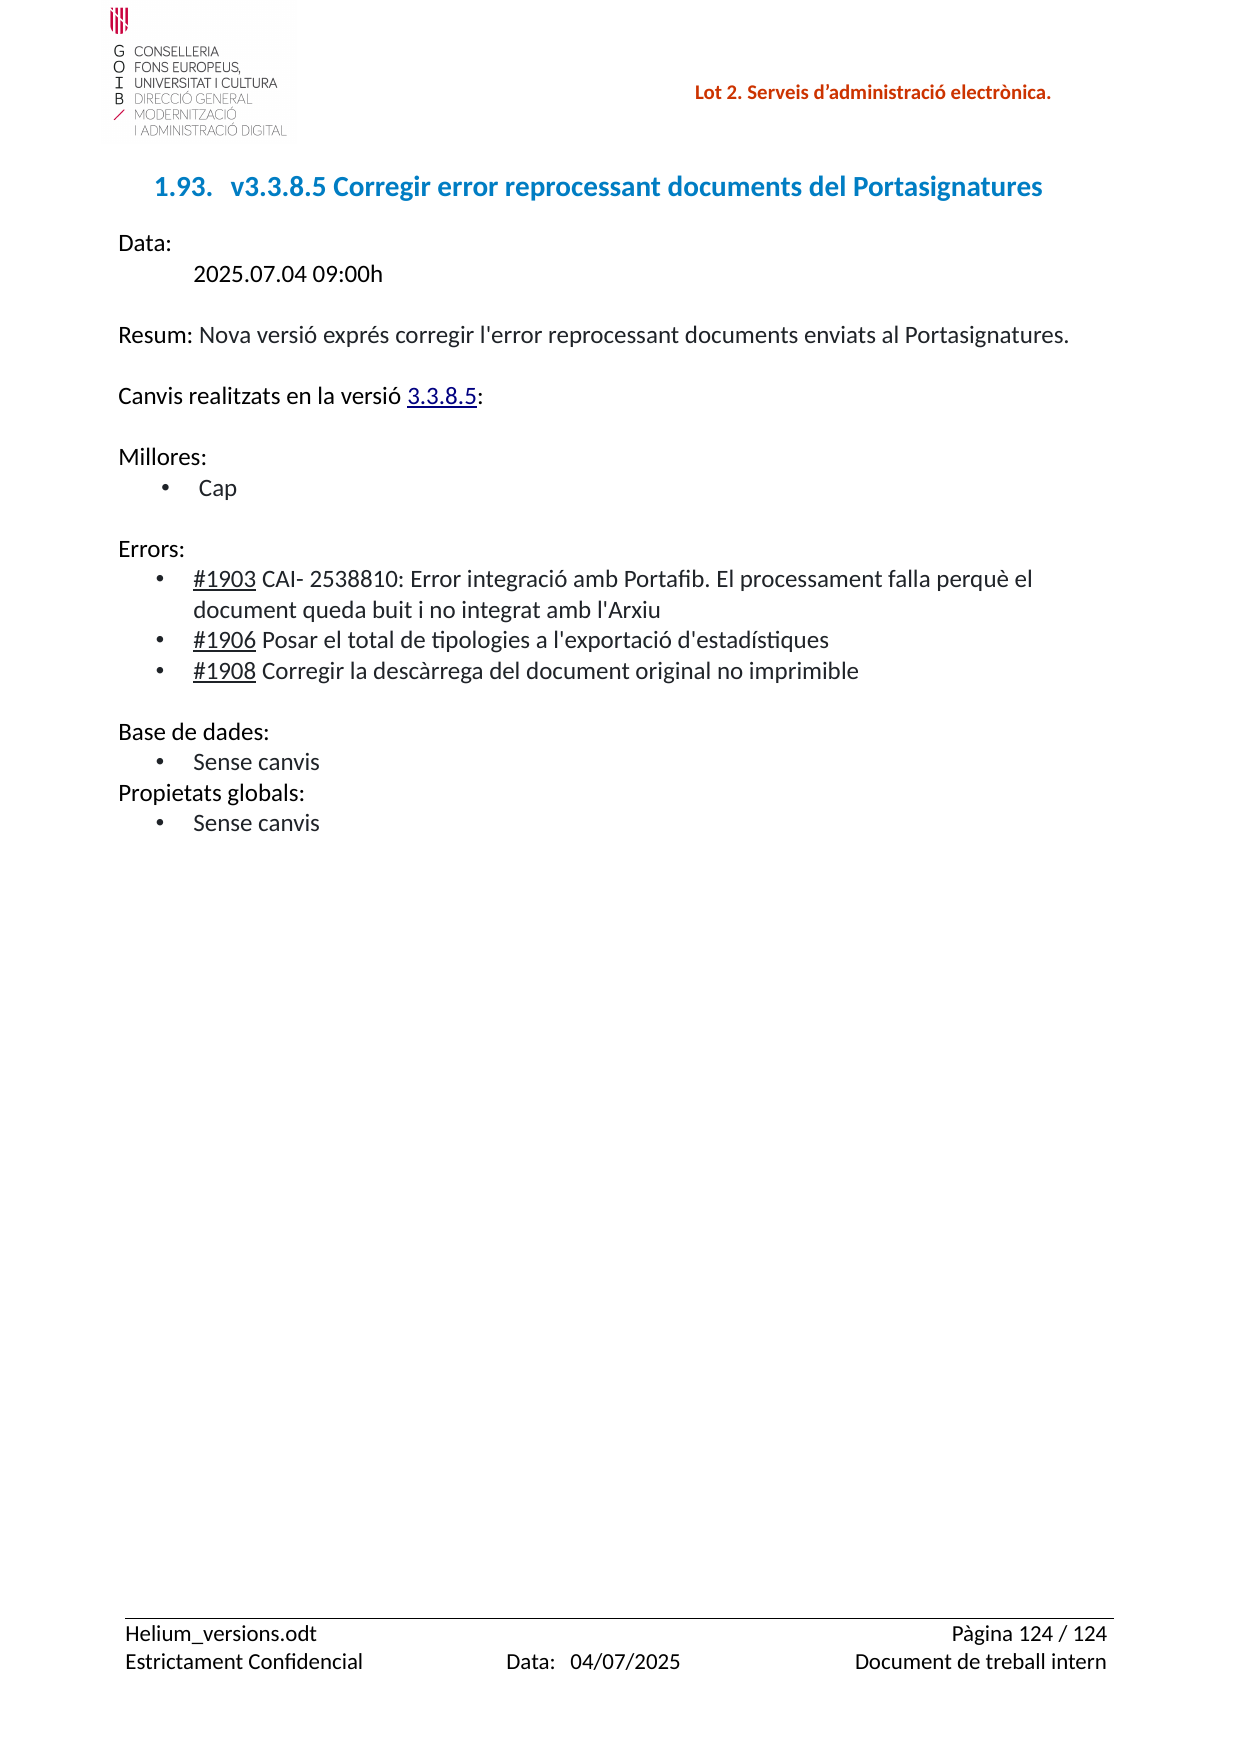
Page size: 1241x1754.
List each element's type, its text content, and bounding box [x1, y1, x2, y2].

text Base de dades: [118, 716, 1122, 746]
list Sense canvis [156, 807, 1122, 838]
text Canvis realitzats en la versió 3.3.8.5: [118, 380, 1122, 411]
text Propietats globals: [118, 777, 1122, 807]
text 2025.07.04 09:00h [118, 258, 1122, 289]
list Sense canvis [156, 746, 1122, 777]
list Cap [161, 472, 1122, 502]
text Data: [118, 228, 1122, 258]
text Resum: Nova versió exprés corregir l'error reprocessant documents enviats al Portasignatures. [118, 319, 1122, 350]
picture [100, 0, 297, 144]
list #1908 Corregir la descàrrega del document original no imprimible [156, 655, 1122, 685]
subtitle v3.3.8.5 Corregir error reprocessant documents del Portasignatures [153, 168, 1122, 204]
list #1903 CAI- 2538810: Error integració amb Portafib. El processament falla perquè el document queda buit i no integrat amb l'Arxiu [156, 563, 1122, 624]
text Millores: [118, 441, 1122, 472]
text Errors: [118, 533, 1122, 563]
list #1906 Posar el total de tipologies a l'exportació d'estadístiques [156, 624, 1122, 655]
